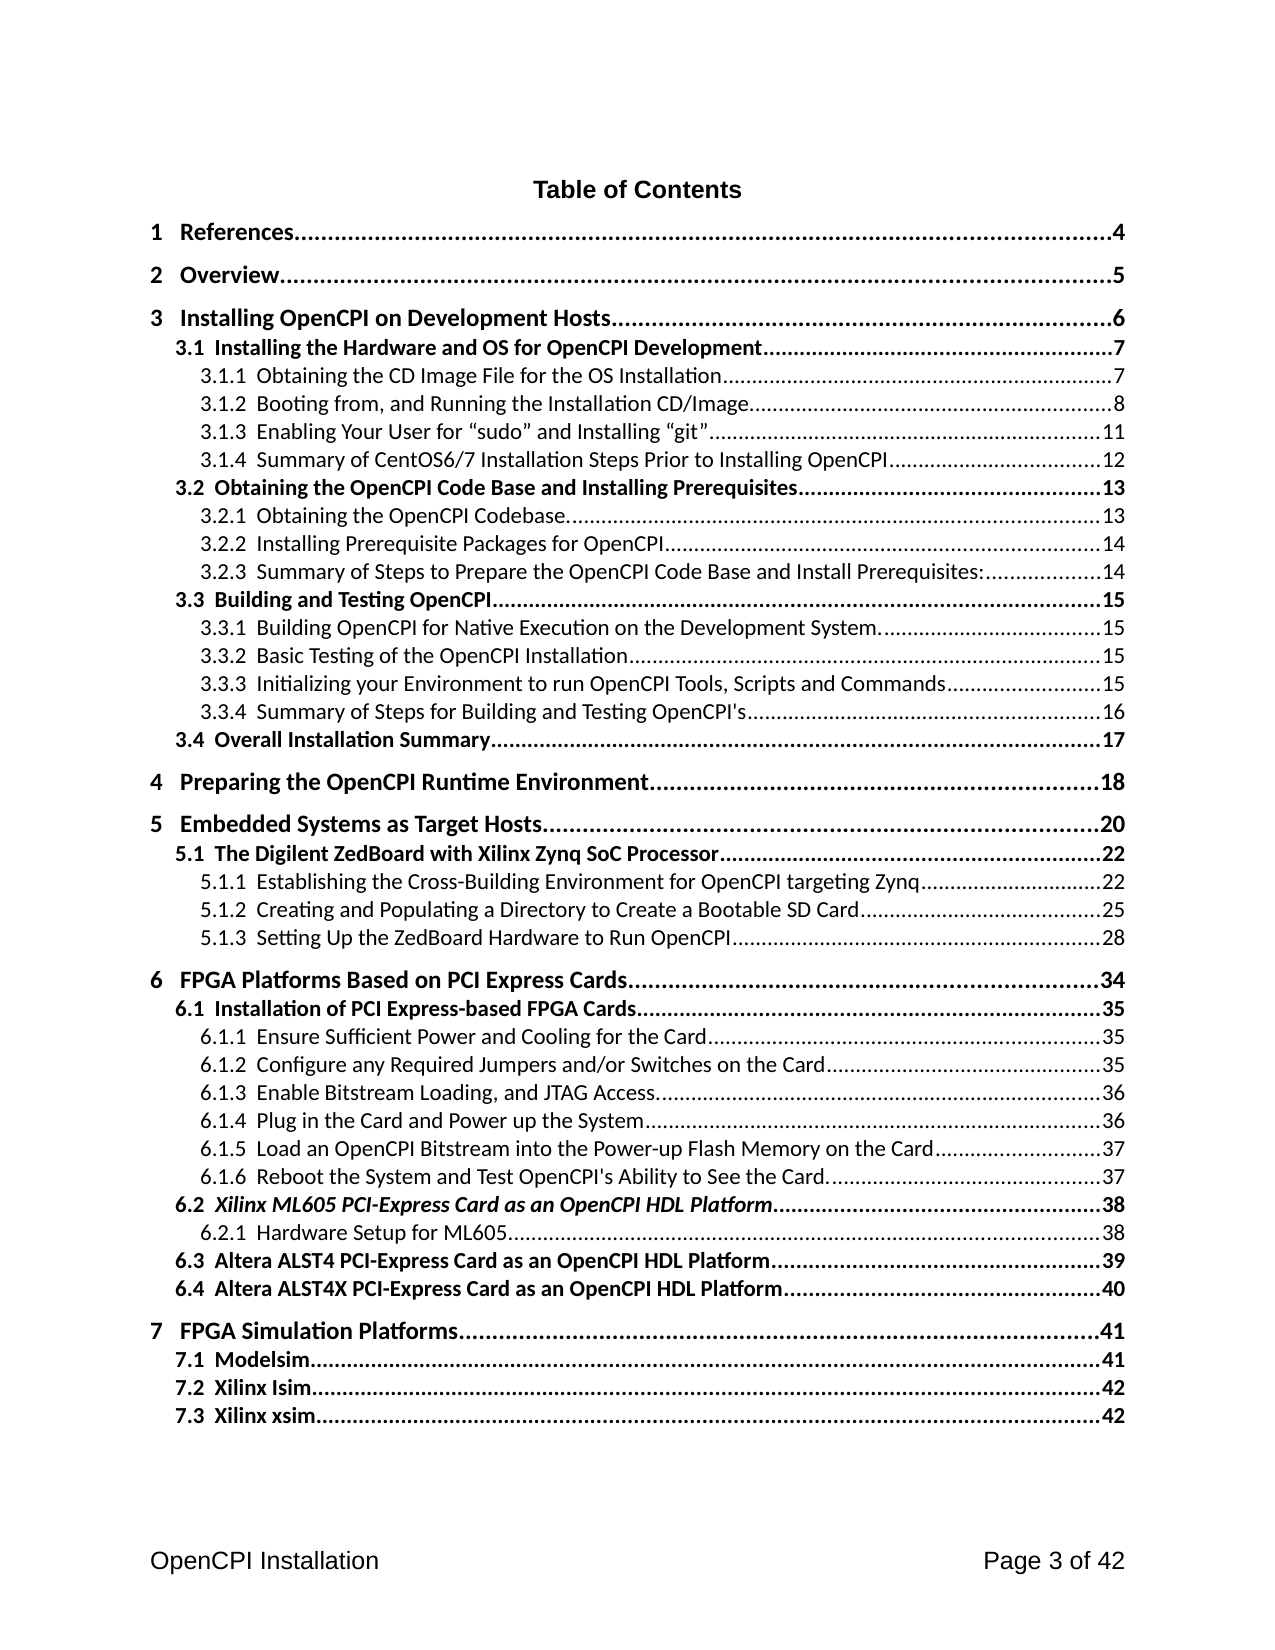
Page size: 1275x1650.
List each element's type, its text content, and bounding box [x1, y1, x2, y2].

text 3.1.3 Enabling Your User for “sudo” and Installing “git” 11 [200, 417, 1125, 445]
text 3.2.2 Installing Prerequisite Packages for OpenCPI 14 [200, 529, 1125, 557]
text 4 Preparing the OpenCPI Runtime Environment 18 [150, 766, 1125, 796]
text 3 Installing OpenCPI on Development Hosts 6 [150, 302, 1125, 333]
subtitle Table of Contents [150, 175, 1125, 204]
text 6.1.2 Configure any Required Jumpers and/or Switches on the Card 35 [200, 1050, 1125, 1078]
text 6.1.6 Reboot the System and Test OpenCPI's Ability to See the Card. 37 [200, 1162, 1125, 1190]
text 7.3 Xilinx xsim 42 [175, 1402, 1125, 1429]
text 6.1 Installation of PCI Express-based FPGA Cards 35 [175, 994, 1125, 1022]
text 6.2.1 Hardware Setup for ML605 38 [200, 1218, 1125, 1246]
text 6.3 Altera ALST4 PCI-Express Card as an OpenCPI HDL Platform 39 [175, 1246, 1125, 1274]
text 3.1.1 Obtaining the CD Image File for the OS Installation 7 [200, 361, 1125, 389]
text 3.1.2 Booting from, and Running the Installation CD/Image 8 [200, 389, 1125, 417]
text 3.3.3 Initializing your Environment to run OpenCPI Tools, Scripts and Commands 15 [200, 669, 1125, 697]
text 6 FPGA Platforms Based on PCI Express Cards 34 [150, 964, 1125, 994]
text 6.1.5 Load an OpenCPI Bitstream into the Power-up Flash Memory on the Card 37 [200, 1134, 1125, 1162]
text 5.1.3 Setting Up the ZedBoard Hardware to Run OpenCPI 28 [200, 923, 1125, 951]
text 5 Embedded Systems as Target Hosts 20 [150, 809, 1125, 839]
text 6.4 Altera ALST4X PCI-Express Card as an OpenCPI HDL Platform 40 [175, 1274, 1125, 1302]
text 6.1.1 Ensure Sufficient Power and Cooling for the Card 35 [200, 1022, 1125, 1050]
text 7.2 Xilinx Isim 42 [175, 1373, 1125, 1402]
text 3.4 Overall Installation Summary 17 [175, 725, 1125, 753]
text 6.1.4 Plug in the Card and Power up the System 36 [200, 1106, 1125, 1134]
text 1 References 4 [150, 216, 1125, 247]
text 3.3.1 Building OpenCPI for Native Execution on the Development System. 15 [200, 613, 1125, 641]
text 3.3 Building and Testing OpenCPI 15 [175, 585, 1125, 613]
text 6.2 Xilinx ML605 PCI-Express Card as an OpenCPI HDL Platform 38 [175, 1190, 1125, 1218]
text 2 Overview 5 [150, 259, 1125, 290]
text 7.1 Modelsim 41 [175, 1346, 1125, 1373]
text 3.2.1 Obtaining the OpenCPI Codebase. 13 [200, 501, 1125, 529]
text 5.1.1 Establishing the Cross-Building Environment for OpenCPI targeting Zynq 22 [200, 867, 1125, 895]
text 3.2 Obtaining the OpenCPI Code Base and Installing Prerequisites 13 [175, 473, 1125, 501]
text 5.1.2 Creating and Populating a Directory to Create a Bootable SD Card 25 [200, 895, 1125, 923]
text 3.1.4 Summary of CentOS6/7 Installation Steps Prior to Installing OpenCPI 12 [200, 445, 1125, 473]
text 3.3.4 Summary of Steps for Building and Testing OpenCPI's 16 [200, 697, 1125, 725]
text 7 FPGA Simulation Platforms 41 [150, 1315, 1125, 1346]
text 5.1 The Digilent ZedBoard with Xilinx Zynq SoC Processor 22 [175, 839, 1125, 867]
text 3.2.3 Summary of Steps to Prepare the OpenCPI Code Base and Install Prerequisites: 14 [200, 557, 1125, 585]
text 3.3.2 Basic Testing of the OpenCPI Installation 15 [200, 641, 1125, 669]
text 6.1.3 Enable Bitstream Loading, and JTAG Access. 36 [200, 1078, 1125, 1106]
text 3.1 Installing the Hardware and OS for OpenCPI Development 7 [175, 333, 1125, 361]
